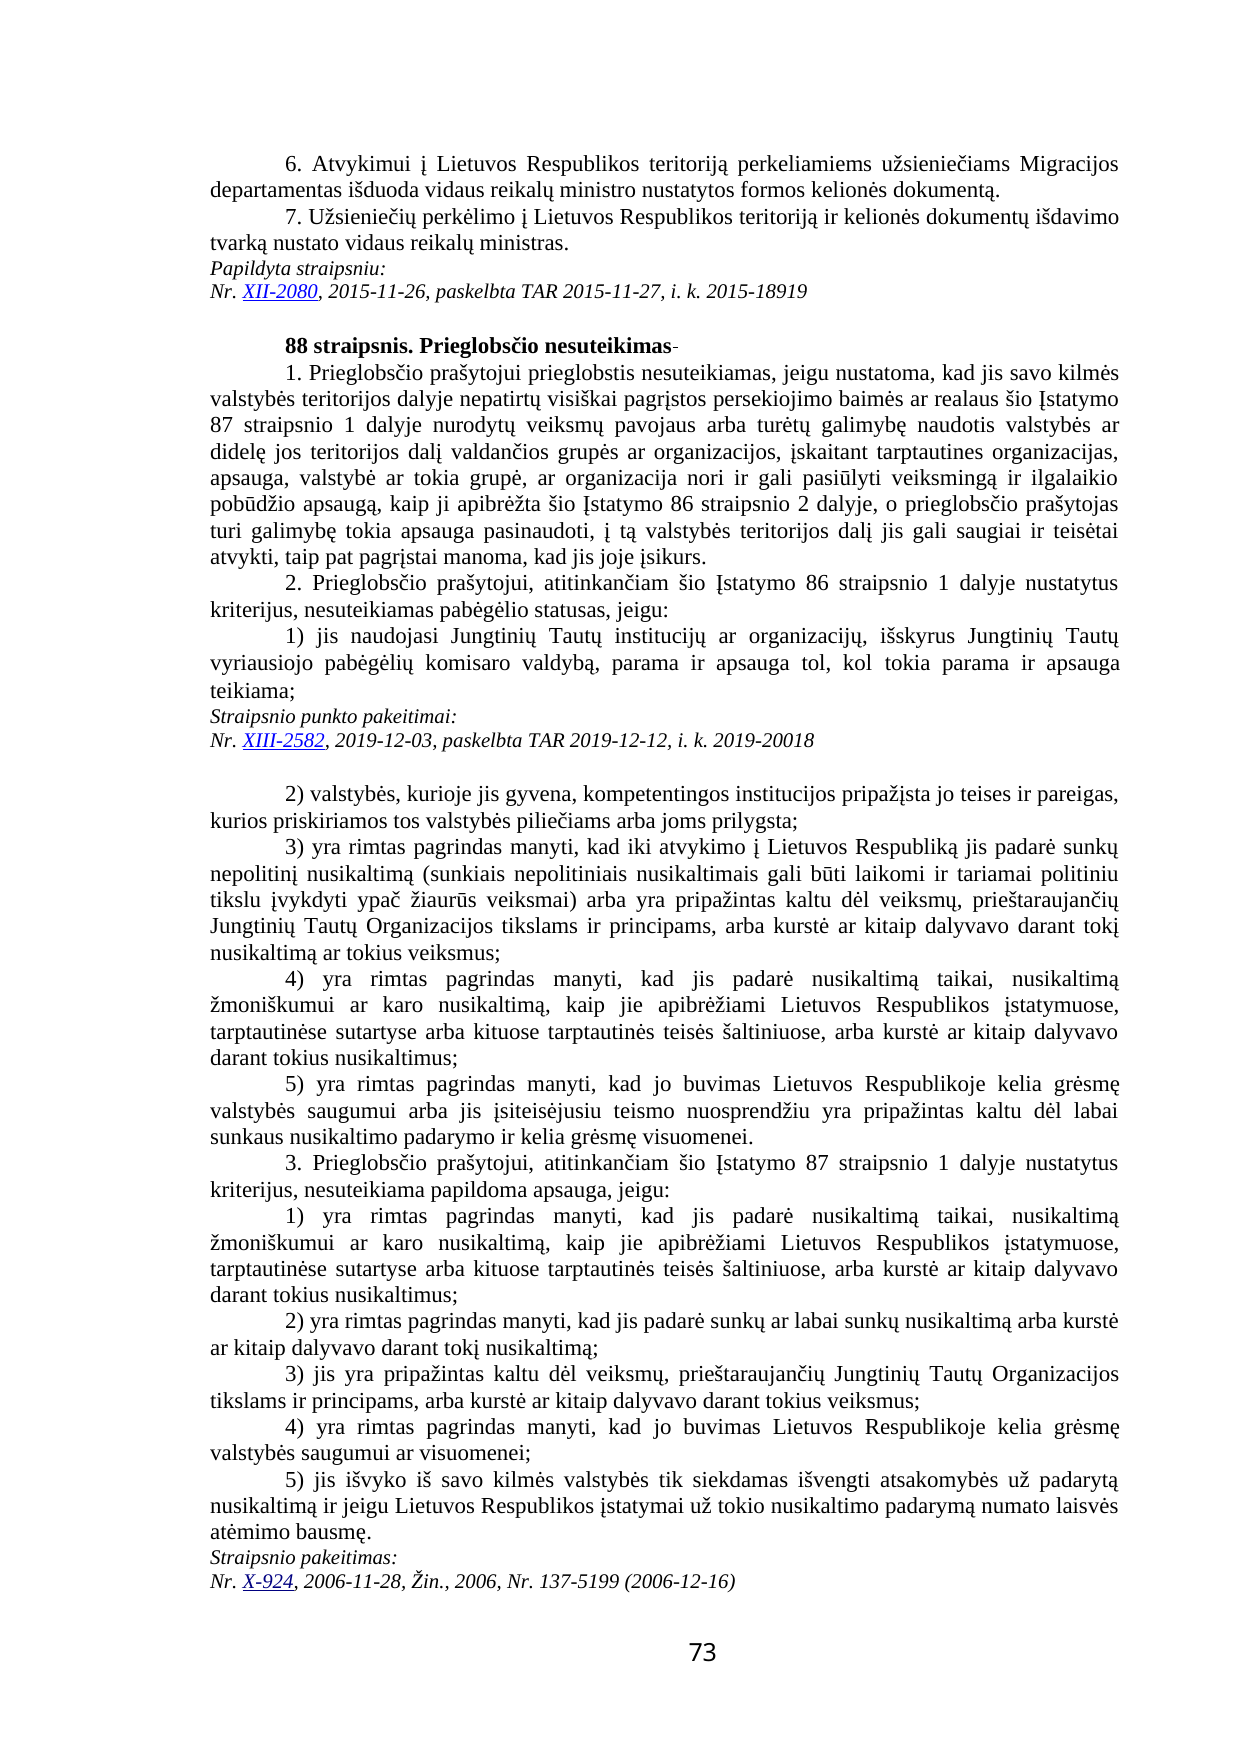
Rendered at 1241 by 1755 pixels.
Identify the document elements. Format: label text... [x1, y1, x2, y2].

text 4) yra rimtas pagrindas manyti, kad jis padarė nusikaltimą taikai, nusikaltimą žmoniškumui ar karo nusikaltimą, kaip jie apibrėžiami Lietuvos Respublikos įstatymuose, tarptautinėse sutartyse arba kituose tarptautinės teisės šaltiniuose, arba kurstė ar kitaip dalyvavo darant tokius nusikaltimus; [210, 965, 1120, 1070]
text 4) yra rimtas pagrindas manyti, kad jo buvimas Lietuvos Respublikoje kelia grėsmę valstybės saugumui ar visuomenei; [210, 1413, 1120, 1466]
text Papildyta straipsniu: [210, 255, 1120, 279]
text 1) yra rimtas pagrindas manyti, kad jis padarė nusikaltimą taikai, nusikaltimą žmoniškumui ar karo nusikaltimą, kaip jie apibrėžiami Lietuvos Respublikos įstatymuose, tarptautinėse sutartyse arba kituose tarptautinės teisės šaltiniuose, arba kurstė ar kitaip dalyvavo darant tokius nusikaltimus; [210, 1202, 1120, 1308]
text 88 straipsnis. Prieglobsčio nesuteikimas [210, 332, 1120, 359]
text Nr. XIII-2582, 2019-12-03, paskelbta TAR 2019-12-12, i. k. 2019-20018 [210, 728, 1120, 752]
text 1. Prieglobsčio prašytojui prieglobstis nesuteikiamas, jeigu nustatoma, kad jis savo kilmės valstybės teritorijos dalyje nepatirtų visiškai pagrįstos persekiojimo baimės ar realaus šio Įstatymo 87 straipsnio 1 dalyje nurodytų veiksmų pavojaus arba turėtų galimybę naudotis valstybės ar didelę jos teritorijos dalį valdančios grupės ar organizacijos, įskaitant tarptautines organizacijas, apsauga, valstybė ar tokia grupė, ar organizacija nori ir gali pasiūlyti veiksmingą ir ilgalaikio pobūdžio apsaugą, kaip ji apibrėžta šio Įstatymo 86 straipsnio 2 dalyje, o prieglobsčio prašytojas turi galimybę tokia apsauga pasinaudoti, į tą valstybės teritorijos dalį jis gali saugiai ir teisėtai atvykti, taip pat pagrįstai manoma, kad jis joje įsikurs. [210, 359, 1120, 569]
text 7. Užsieniečių perkėlimo į Lietuvos Respublikos teritoriją ir kelionės dokumentų išdavimo tvarką nustato vidaus reikalų ministras. [210, 203, 1120, 255]
text 3. Prieglobsčio prašytojui, atitinkančiam šio Įstatymo 87 straipsnio 1 dalyje nustatytus kriterijus, nesuteikiama papildoma apsauga, jeigu: [210, 1149, 1120, 1202]
text Nr. X-924, 2006-11-28, Žin., 2006, Nr. 137-5199 (2006-12-16) [210, 1569, 1120, 1593]
text 5) yra rimtas pagrindas manyti, kad jo buvimas Lietuvos Respublikoje kelia grėsmę valstybės saugumui arba jis įsiteisėjusiu teismo nuosprendžiu yra pripažintas kaltu dėl labai sunkaus nusikaltimo padarymo ir kelia grėsmę visuomenei. [210, 1070, 1120, 1149]
text 3) jis yra pripažintas kaltu dėl veiksmų, prieštaraujančių Jungtinių Tautų Organizacijos tikslams ir principams, arba kurstė ar kitaip dalyvavo darant tokius veiksmus; [210, 1360, 1120, 1413]
text 3) yra rimtas pagrindas manyti, kad iki atvykimo į Lietuvos Respubliką jis padarė sunkų nepolitinį nusikaltimą (sunkiais nepolitiniais nusikaltimais gali būti laikomi ir tariamai politiniu tikslu įvykdyti ypač žiaurūs veiksmai) arba yra pripažintas kaltu dėl veiksmų, prieštaraujančių Jungtinių Tautų Organizacijos tikslams ir principams, arba kurstė ar kitaip dalyvavo darant tokį nusikaltimą ar tokius veiksmus; [210, 833, 1120, 965]
text Straipsnio punkto pakeitimai: [210, 704, 1120, 728]
text Straipsnio pakeitimas: [210, 1545, 1120, 1569]
text 5) jis išvyko iš savo kilmės valstybės tik siekdamas išvengti atsakomybės už padarytą nusikaltimą ir jeigu Lietuvos Respublikos įstatymai už tokio nusikaltimo padarymą numato laisvės atėmimo bausmę. [210, 1466, 1120, 1545]
text 1) jis naudojasi Jungtinių Tautų institucijų ar organizacijų, išskyrus Jungtinių Tautų vyriausiojo pabėgėlių komisaro valdybą, parama ir apsauga tol, kol tokia parama ir apsauga teikiama; [210, 622, 1120, 704]
text Nr. XII-2080, 2015-11-26, paskelbta TAR 2015-11-27, i. k. 2015-18919 [210, 279, 1120, 303]
text 6. Atvykimui į Lietuvos Respublikos teritoriją perkeliamiems užsieniečiams Migracijos departamentas išduoda vidaus reikalų ministro nustatytos formos kelionės dokumentą. [210, 150, 1120, 203]
text 2) valstybės, kurioje jis gyvena, kompetentingos institucijos pripažįsta jo teises ir pareigas, kurios priskiriamos tos valstybės piliečiams arba joms prilygsta; [210, 781, 1120, 833]
text 2. Prieglobsčio prašytojui, atitinkančiam šio Įstatymo 86 straipsnio 1 dalyje nustatytus kriterijus, nesuteikiamas pabėgėlio statusas, jeigu: [210, 569, 1120, 622]
text 2) yra rimtas pagrindas manyti, kad jis padarė sunkų ar labai sunkų nusikaltimą arba kurstė ar kitaip dalyvavo darant tokį nusikaltimą; [210, 1308, 1120, 1360]
